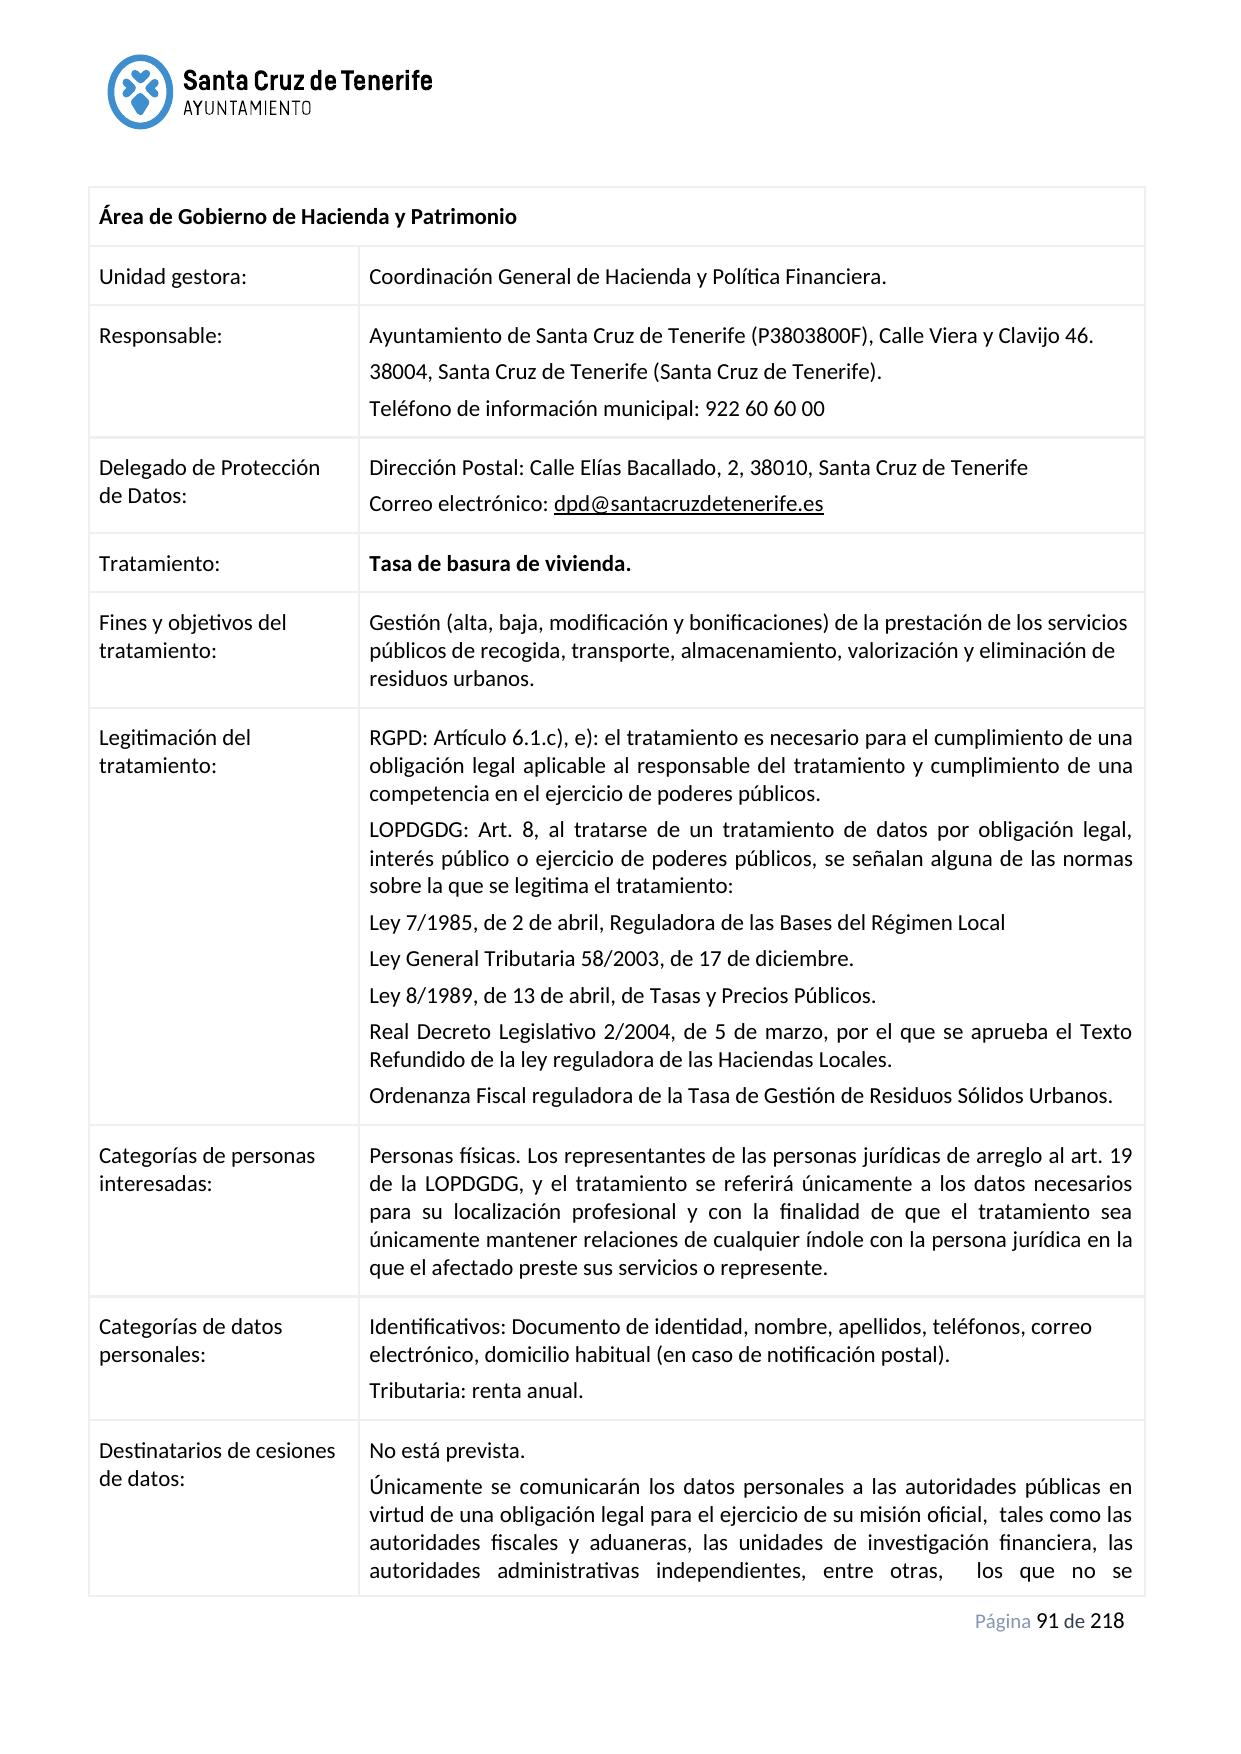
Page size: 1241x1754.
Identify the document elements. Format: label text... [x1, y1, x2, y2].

table_cell Tratamiento: [90, 534, 358, 591]
table_cell Personas físicas. Los representantes de las personas jurídicas de arreglo al art. 19 de la LOPDGDG, y el tratamiento se referirá únicamente a los datos necesarios para su localización profesional y con la finalidad de que el tratamiento sea únicamente mantener relaciones de cualquier índole con la persona jurídica en la que el afectado preste sus servicios o represente. [360, 1126, 1144, 1295]
table_cell RGPD: Artículo 6.1.c), e): el tratamiento es necesario para el cumplimiento de una obligación legal aplicable al responsable del tratamiento y cumplimiento de una competencia en el ejercicio de poderes públicos. LOPDGDG: Art. 8, al tratarse de un tratamiento de datos por obligación legal, interés público o ejercicio de poderes públicos, se señalan alguna de las normas sobre la que se legitima el tratamiento: Ley 7/1985, de 2 de abril, Reguladora de las Bases del Régimen Local Ley General Tributaria 58/2003, de 17 de diciembre. Ley 8/1989, de 13 de abril, de Tasas y Precios Públicos. Real Decreto Legislativo 2/2004, de 5 de marzo, por el que se aprueba el Texto Refundido de la ley reguladora de las Haciendas Locales. Ordenanza Fiscal reguladora de la Tasa de Gestión de Residuos Sólidos Urbanos. [360, 709, 1144, 1124]
table_cell Delegado de Protección de Datos: [90, 439, 358, 532]
table_cell Categorías de personas interesadas: [90, 1126, 358, 1295]
table_cell Ayuntamiento de Santa Cruz de Tenerife (P3803800F), Calle Viera y Clavijo 46. 38004, Santa Cruz de Tenerife (Santa Cruz de Tenerife). Teléfono de información municipal: 922 60 60 00 [360, 306, 1144, 436]
table_cell Unidad gestora: [90, 247, 358, 304]
table_cell Categorías de datos personales: [90, 1298, 358, 1419]
table_cell Identificativos: Documento de identidad, nombre, apellidos, teléfonos, correo electrónico, domicilio habitual (en caso de notificación postal). Tributaria: renta anual. [360, 1298, 1144, 1419]
table_cell Coordinación General de Hacienda y Política Financiera. [360, 247, 1144, 304]
table_header Área de Gobierno de Hacienda y Patrimonio [90, 188, 1144, 245]
table_cell Gestión (alta, baja, modificación y bonificaciones) de la prestación de los servicios públicos de recogida, transporte, almacenamiento, valorización y eliminación de residuos urbanos. [360, 593, 1144, 707]
table_cell Legitimación del tratamiento: [90, 709, 358, 1124]
table_cell Fines y objetivos del tratamiento: [90, 593, 358, 707]
table_cell Responsable: [90, 306, 358, 436]
table_cell No está prevista. Únicamente se comunicarán los datos personales a las autoridades públicas en virtud de una obligación legal para el ejercicio de su misión oficial, tales como las autoridades fiscales y aduaneras, las unidades de investigación financiera, las autoridades administrativas independientes, entre otras, los que no se [360, 1421, 1144, 1594]
table_cell Dirección Postal: Calle Elías Bacallado, 2, 38010, Santa Cruz de Tenerife Correo electrónico: dpd@santacruzdetenerife.es [360, 439, 1144, 532]
table_cell Destinatarios de cesiones de datos: [90, 1421, 358, 1594]
table_cell Tasa de basura de vivienda. [360, 534, 1144, 591]
